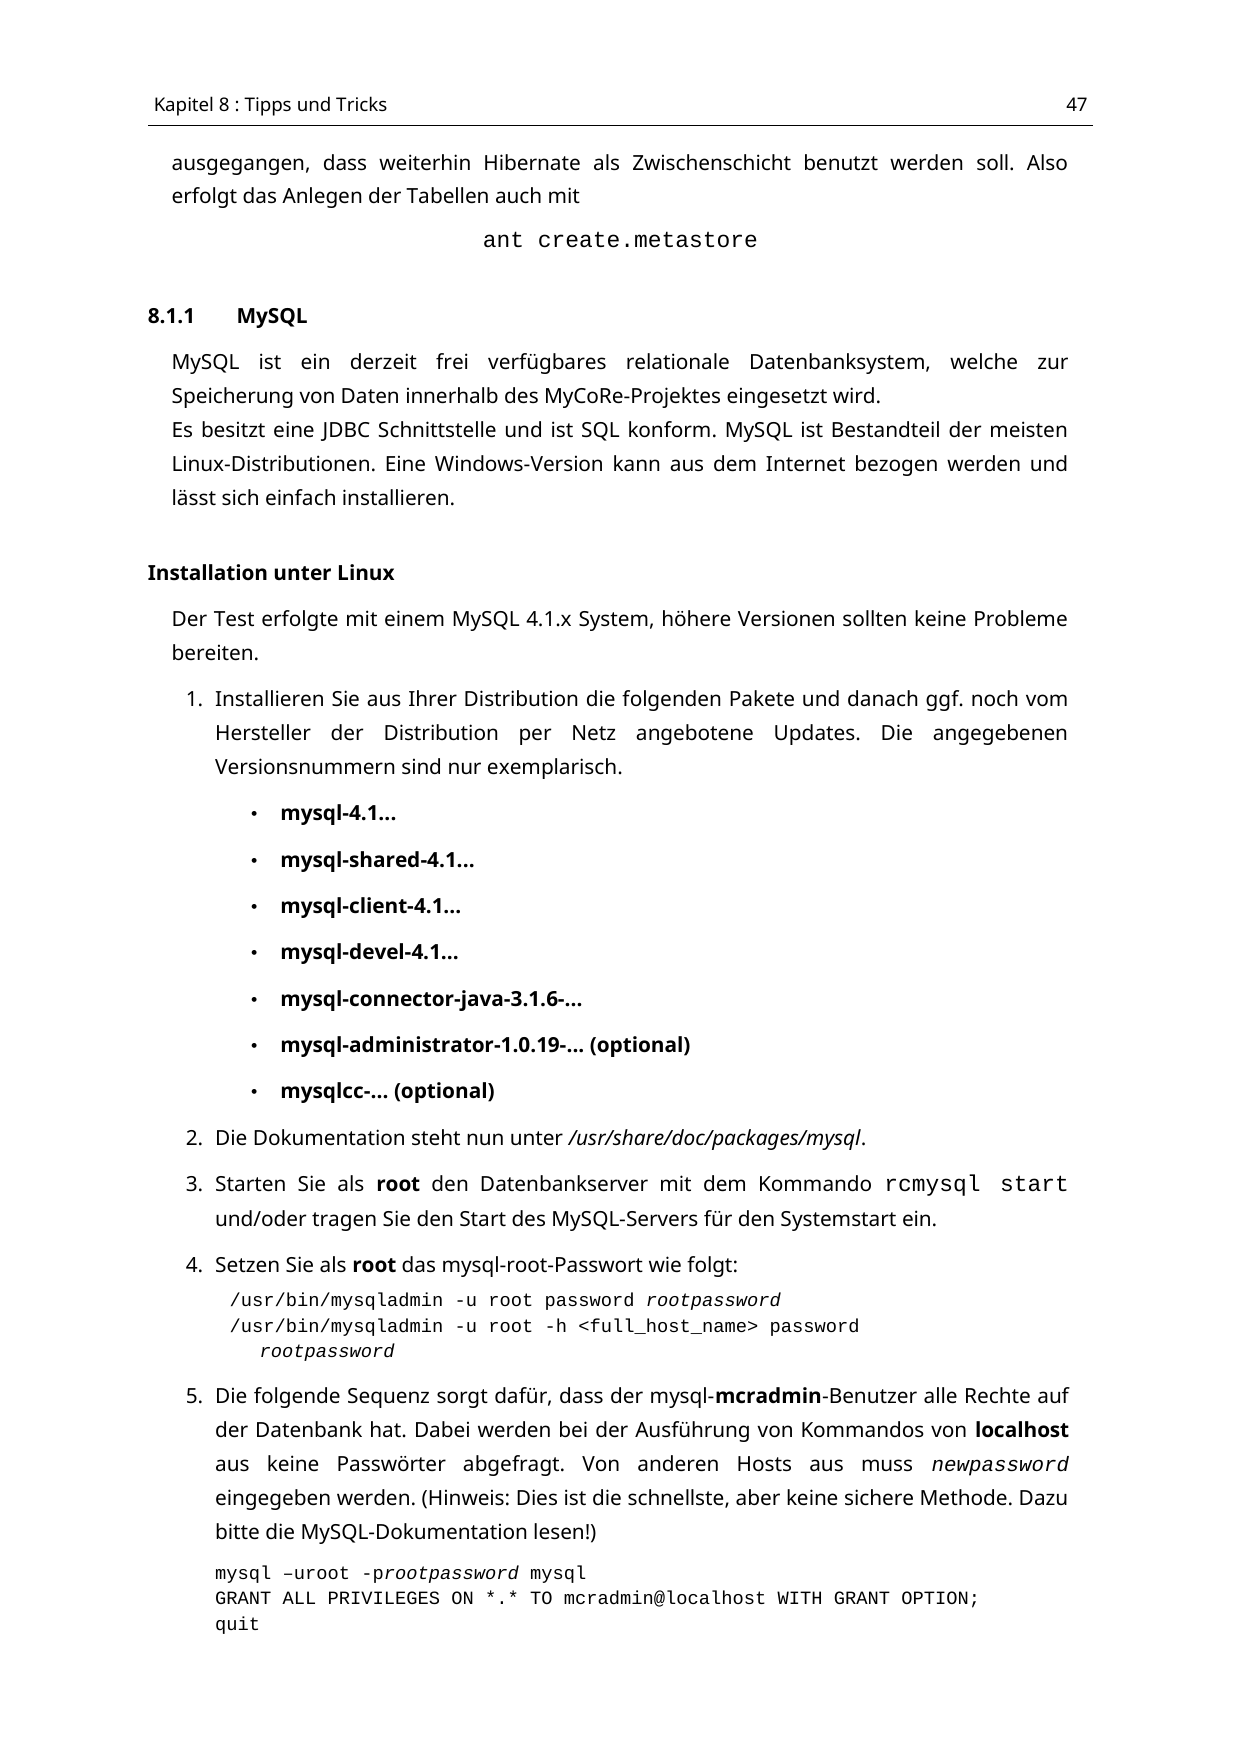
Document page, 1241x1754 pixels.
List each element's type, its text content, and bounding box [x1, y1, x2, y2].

list mysqlcc-... (optional) [221, 1077, 1092, 1105]
text ant create.metastore [171, 228, 1069, 254]
text Der Test erfolgte mit einem MySQL 4.1.x System, höhere Versionen sollten keine Probleme bereiten. [171, 604, 1069, 666]
list mysql-shared-4.1... [221, 845, 1092, 873]
subtitle Installation unter Linux [148, 558, 1092, 587]
list mysql-4.1... [221, 798, 1092, 827]
list mysql-devel-4.1... [221, 937, 1092, 966]
list Starten Sie als root den Datenbankserver mit dem Kommando rcmysql start und/oder tragen Sie den Start des MySQL-Servers für den Systemstart ein. [148, 1169, 1069, 1232]
list mysql-connector-java-3.1.6-... [221, 984, 1092, 1012]
list Die Dokumentation steht nun unter /usr/share/doc/packages/mysql. [148, 1123, 1069, 1151]
text ausgegangen, dass weiterhin Hibernate als Zwischenschicht benutzt werden soll. Also erfolgt das Anlegen der Tabellen auch mit [171, 148, 1069, 210]
list Die folgende Sequenz sorgt dafür, dass der mysql-mcradmin-Benutzer alle Rechte auf der Datenbank hat. Dabei werden bei der Ausführung von Kommandos von localhost aus keine Passwörter abgefragt. Von anderen Hosts aus muss newpassword eingegeben werden. (Hinweis: Dies ist die schnellste, aber keine sichere Methode. Dazu bitte die MySQL-Dokumentation lesen!) [148, 1382, 1069, 1546]
subtitle MySQL [148, 302, 1092, 330]
list Installieren Sie aus Ihrer Distribution die folgenden Pakete und danach ggf. noch vom Hersteller der Distribution per Netz angebotene Updates. Die angegebenen Versionsnummern sind nur exemplarisch. [148, 684, 1069, 780]
list mysql –uroot -prootpassword mysql GRANT ALL PRIVILEGES ON *.* TO mcradmin@localhost WITH GRANT OPTION; quit [148, 1564, 1069, 1636]
list mysql-administrator-1.0.19-... (optional) [221, 1030, 1092, 1058]
list Setzen Sie als root das mysql-root-Passwort wie folgt: /usr/bin/mysqladmin -u root password rootpassword /usr/bin/mysqladmin -u root -h <full_host_name> password rootpassword [148, 1251, 1069, 1363]
text MySQL ist ein derzeit frei verfügbares relationale Datenbanksystem, welche zur Speicherung von Daten innerhalb des MyCoRe-Projektes eingesetzt wird. Es besitzt eine JDBC Schnittstelle und ist SQL konform. MySQL ist Bestandteil der meisten Linux-Distributionen. Eine Windows-Version kann aus dem Internet bezogen werden und lässt sich einfach installieren. [171, 347, 1069, 511]
list mysql-client-4.1... [221, 891, 1092, 919]
